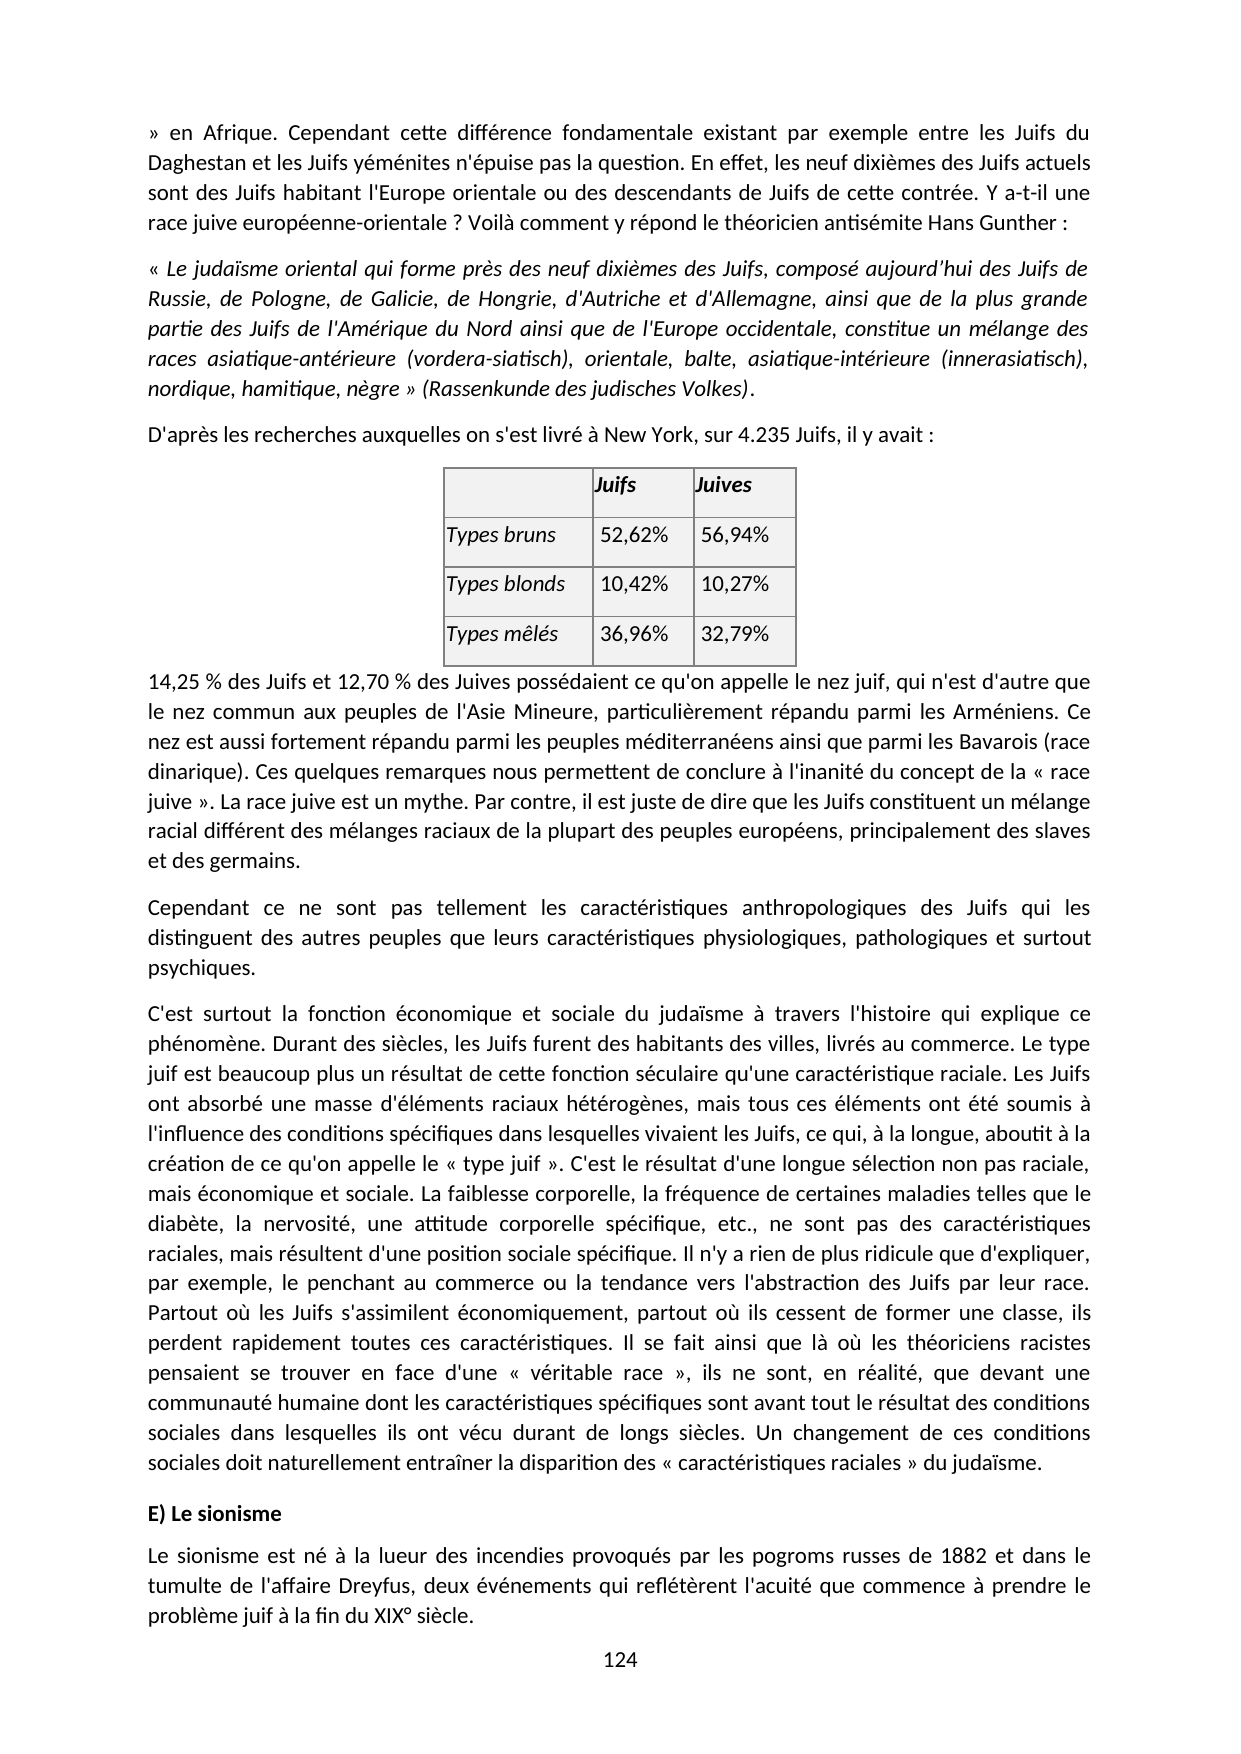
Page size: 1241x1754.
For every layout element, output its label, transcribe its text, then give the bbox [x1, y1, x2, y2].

table_cell 36,96% [594, 617, 693, 665]
text » en Afrique. Cependant cette différence fondamentale existant par exemple entre les Juifs du Daghestan et les Juifs yéménites n'épuise pas la question. En effet, les neuf dixièmes des Juifs actuels sont des Juifs habitant l'Europe orientale ou des descendants de Juifs de cette contrée. Y a-t-il une race juive européenne-orientale ? Voilà comment y répond le théoricien antisémite Hans Gunther : [148, 118, 1093, 236]
table_cell Types blonds [445, 568, 592, 616]
text D'après les recherches auxquelles on s'est livré à New York, sur 4.235 Juifs, il y avait : [148, 421, 1093, 448]
table_header Juifs [594, 469, 693, 517]
text 14,25 % des Juifs et 12,70 % des Juives possédaient ce qu'on appelle le nez juif, qui n'est d'autre que le nez commun aux peuples de l'Asie Mineure, particulièrement répandu parmi les Arméniens. Ce nez est aussi fortement répandu parmi les peuples méditerranéens ainsi que parmi les Bavarois (race dinarique). Ces quelques remarques nous permettent de conclure à l'inanité du concept de la « race juive ». La race juive est un mythe. Par contre, il est juste de dire que les Juifs constituent un mélange racial différent des mélanges raciaux de la plupart des peuples européens, principalement des slaves et des germains. [148, 667, 1093, 874]
text C'est surtout la fonction économique et sociale du judaïsme à travers l'histoire qui explique ce phénomène. Durant des siècles, les Juifs furent des habitants des villes, livrés au commerce. Le type juif est beaucoup plus un résultat de cette fonction séculaire qu'une caractéristique raciale. Les Juifs ont absorbé une masse d'éléments raciaux hétérogènes, mais tous ces éléments ont été soumis à l'influence des conditions spécifiques dans lesquelles vivaient les Juifs, ce qui, à la longue, aboutit à la création de ce qu'on appelle le « type juif ». C'est le résultat d'une longue sélection non pas raciale, mais économique et sociale. La faiblesse corporelle, la fréquence de certaines maladies telles que le diabète, la nervosité, une attitude corporelle spécifique, etc., ne sont pas des caractéristiques raciales, mais résultent d'une position sociale spécifique. Il n'y a rien de plus ridicule que d'expliquer, par exemple, le penchant au commerce ou la tendance vers l'abstraction des Juifs par leur race. Partout où les Juifs s'assimilent économiquement, partout où ils cessent de former une classe, ils perdent rapidement toutes ces caractéristiques. Il se fait ainsi que là où les théoriciens racistes pensaient se trouver en face d'une « véritable race », ils ne sont, en réalité, que devant une communauté humaine dont les caractéristiques spécifiques sont avant tout le résultat des conditions sociales dans lesquelles ils ont vécu durant de longs siècles. Un changement de ces conditions sociales doit naturellement entraîner la disparition des « caractéristiques raciales » du judaïsme. [148, 999, 1093, 1476]
text « Le judaïsme oriental qui forme près des neuf dixièmes des Juifs, composé aujourd’hui des Juifs de Russie, de Pologne, de Galicie, de Hongrie, d'Autriche et d'Allemagne, ainsi que de la plus grande partie des Juifs de l'Amérique du Nord ainsi que de l'Europe occidentale, constitue un mélange des races asiatique-antérieure (vordera-siatisch), orientale, balte, asiatique-intérieure (innerasiatisch), nordique, hamitique, nègre » (Rassenkunde des judisches Volkes). [148, 254, 1093, 402]
subtitle E) Le sionisme [148, 1499, 1093, 1527]
table_cell 32,79% [695, 617, 795, 665]
table_cell 52,62% [594, 518, 693, 566]
text Le sionisme est né à la lueur des incendies provoqués par les pogroms russes de 1882 et dans le tumulte de l'affaire Dreyfus, deux événements qui reflétèrent l'acuité que commence à prendre le problème juif à la fin du XIX° siècle. [148, 1541, 1093, 1629]
table_cell 10,42% [594, 568, 693, 616]
table_header Juives [695, 469, 795, 517]
table_cell 56,94% [695, 518, 795, 566]
table_cell Types bruns [445, 518, 592, 566]
text Cependant ce ne sont pas tellement les caractéristiques anthropologiques des Juifs qui les distinguent des autres peuples que leurs caractéristiques physiologiques, pathologiques et surtout psychiques. [148, 893, 1093, 981]
table_cell 10,27% [695, 568, 795, 616]
table_cell Types mêlés [445, 617, 592, 665]
table_header [445, 469, 592, 517]
